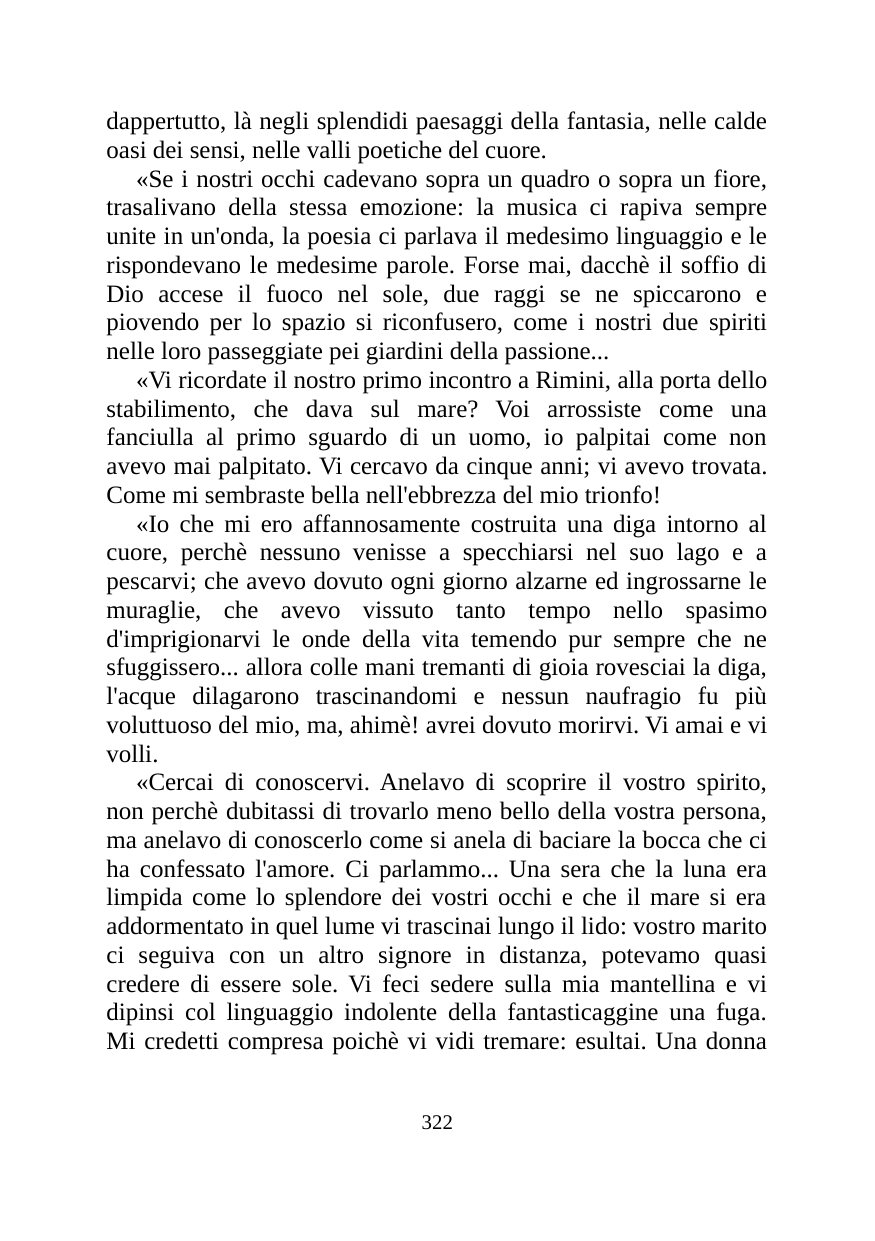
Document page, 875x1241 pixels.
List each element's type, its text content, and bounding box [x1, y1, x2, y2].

text «Vi ricordate il nostro primo incontro a Rimini, alla porta dello stabilimento, che dava sul mare? Voi arrossiste come una fanciulla al primo sguardo di un uomo, io palpitai come non avevo mai palpitato. Vi cercavo da cinque anni; vi avevo trovata. Come mi sembraste bella nell'ebbrezza del mio trionfo! [106, 365, 768, 509]
text «Io che mi ero affannosamente costruita una diga intorno al cuore, perchè nessuno venisse a specchiarsi nel suo lago e a pescarvi; che avevo dovuto ogni giorno alzarne ed ingrossarne le muraglie, che avevo vissuto tanto tempo nello spasimo d'imprigionarvi le onde della vita temendo pur sempre che ne sfuggissero... allora colle mani tremanti di gioia rovesciai la diga, l'acque dilagarono trascinandomi e nessun naufragio fu più voluttuoso del mio, ma, ahimè! avrei dovuto morirvi. Vi amai e vi volli. [106, 509, 768, 767]
text «Cercai di conoscervi. Anelavo di scoprire il vostro spirito, non perchè dubitassi di trovarlo meno bello della vostra persona, ma anelavo di conoscerlo come si anela di baciare la bocca che ci ha confessato l'amore. Ci parlammo... Una sera che la luna era limpida come lo splendore dei vostri occhi e che il mare si era addormentato in quel lume vi trascinai lungo il lido: vostro marito ci seguiva con un altro signore in distanza, potevamo quasi credere di essere sole. Vi feci sedere sulla mia mantellina e vi dipinsi col linguaggio indolente della fantasticaggine una fuga. Mi credetti compresa poichè vi vidi tremare: esultai. Una donna [106, 767, 768, 1055]
text dappertutto, là negli splendidi paesaggi della fantasia, nelle calde oasi dei sensi, nelle valli poetiche del cuore. [106, 106, 768, 164]
text «Se i nostri occhi cadevano sopra un quadro o sopra un fiore, trasalivano della stessa emozione: la musica ci rapiva sempre unite in un'onda, la poesia ci parlava il medesimo linguaggio e le rispondevano le medesime parole. Forse mai, dacchè il soffio di Dio accese il fuoco nel sole, due raggi se ne spiccarono e piovendo per lo spazio si riconfusero, come i nostri due spiriti nelle loro passeggiate pei giardini della passione... [106, 164, 768, 365]
